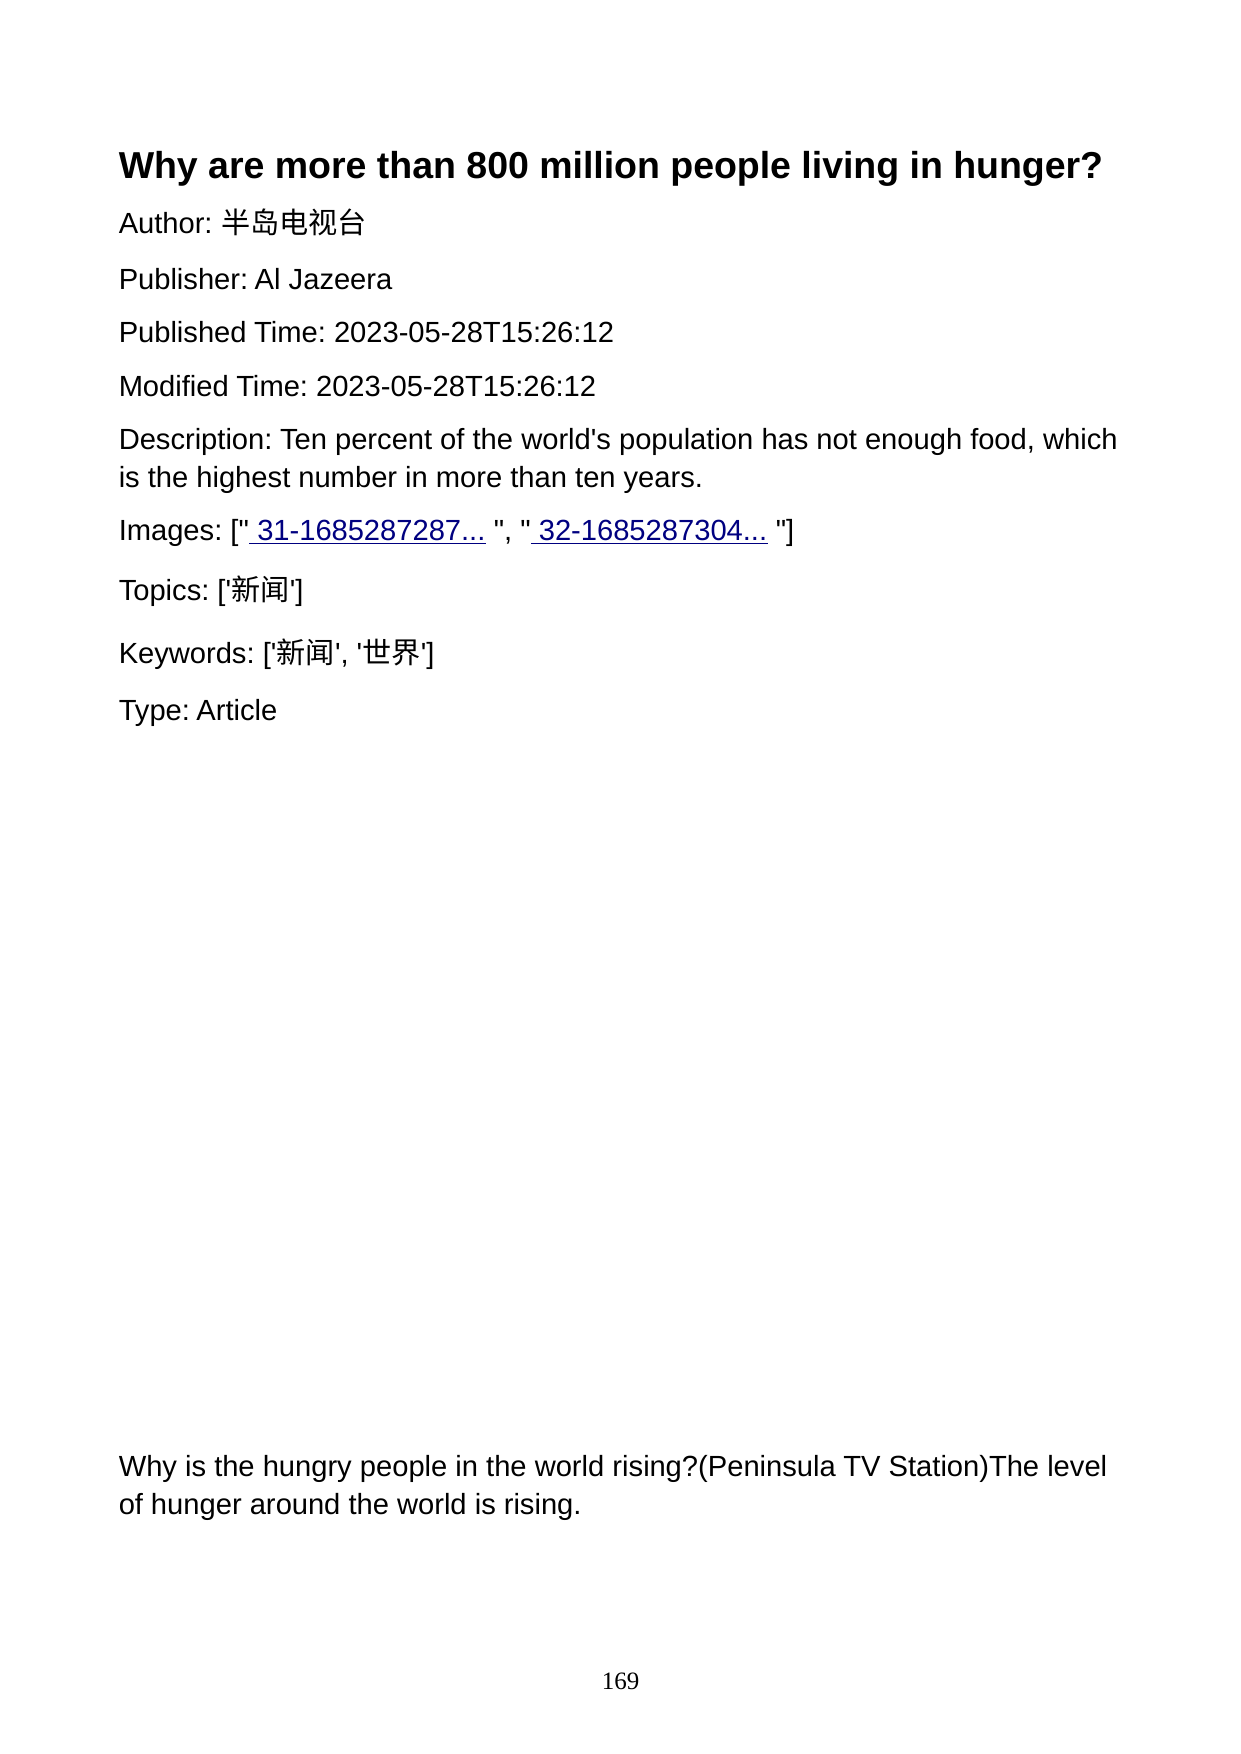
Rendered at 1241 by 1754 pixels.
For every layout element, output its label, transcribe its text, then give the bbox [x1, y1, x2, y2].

text Author: 半岛电视台 [118, 199, 1122, 241]
text Why is the hungry people in the world rising?(Peninsula TV Station)The level of hunger around the world is rising. [118, 746, 1122, 1521]
text Type: Article [118, 693, 1122, 726]
text Publisher: Al Jazeera [118, 262, 1122, 296]
subtitle Why are more than 800 million people living in hunger? [118, 143, 1122, 187]
text Topics: ['新闻'] [118, 566, 1122, 609]
text Keywords: ['新闻', '世界'] [118, 629, 1122, 672]
text Description: Ten percent of the world's population has not enough food, which is the highest number in more than ten years. [118, 422, 1122, 494]
text Published Time: 2023-05-28T15:26:12 [118, 315, 1122, 349]
text Modified Time: 2023-05-28T15:26:12 [118, 368, 1122, 402]
text Images: [" 31-1685287287... ", " 32-1685287304... "] [118, 513, 1122, 547]
